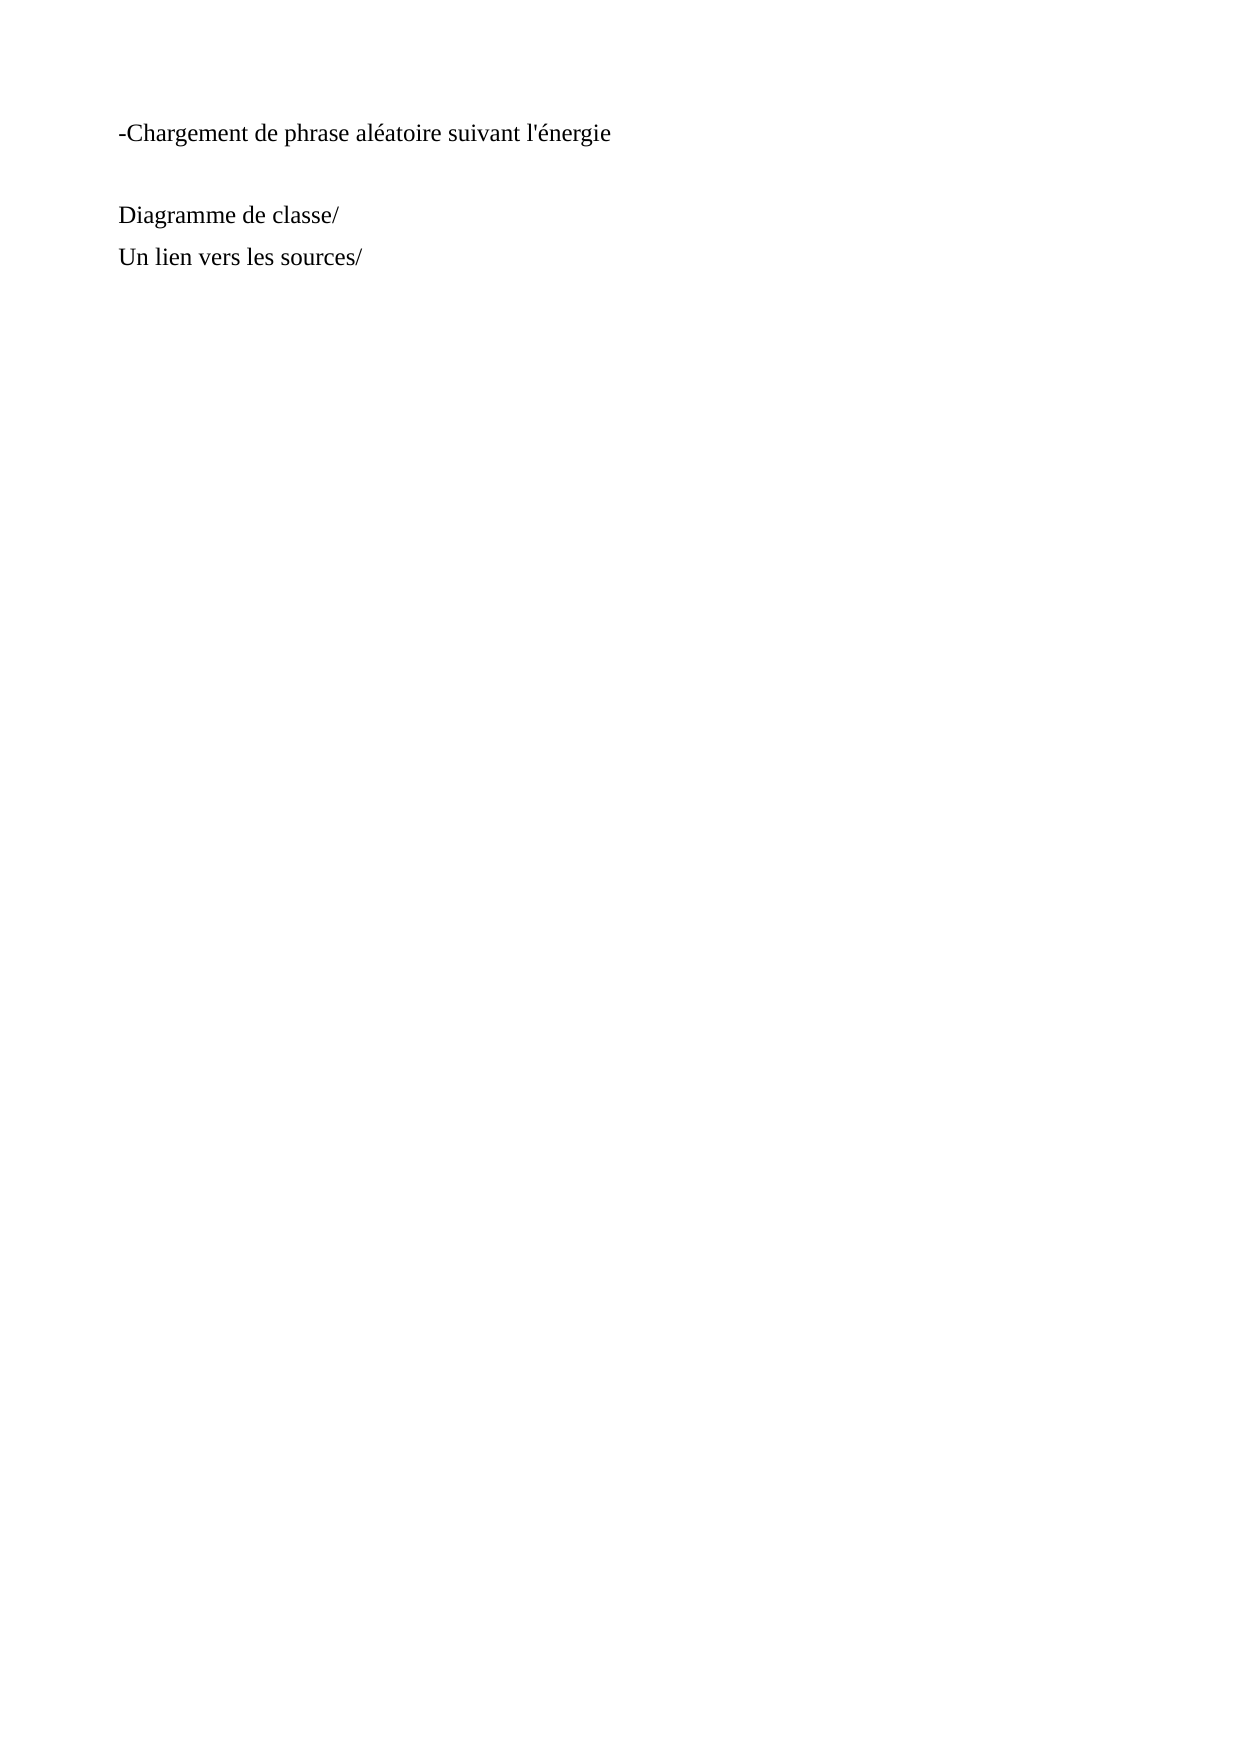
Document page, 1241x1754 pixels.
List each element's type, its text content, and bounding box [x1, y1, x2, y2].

text Un lien vers les sources/ [118, 242, 1122, 271]
text Diagramme de classe/ [118, 201, 1122, 229]
text -Chargement de phrase aléatoire suivant l'énergie [118, 118, 1122, 147]
